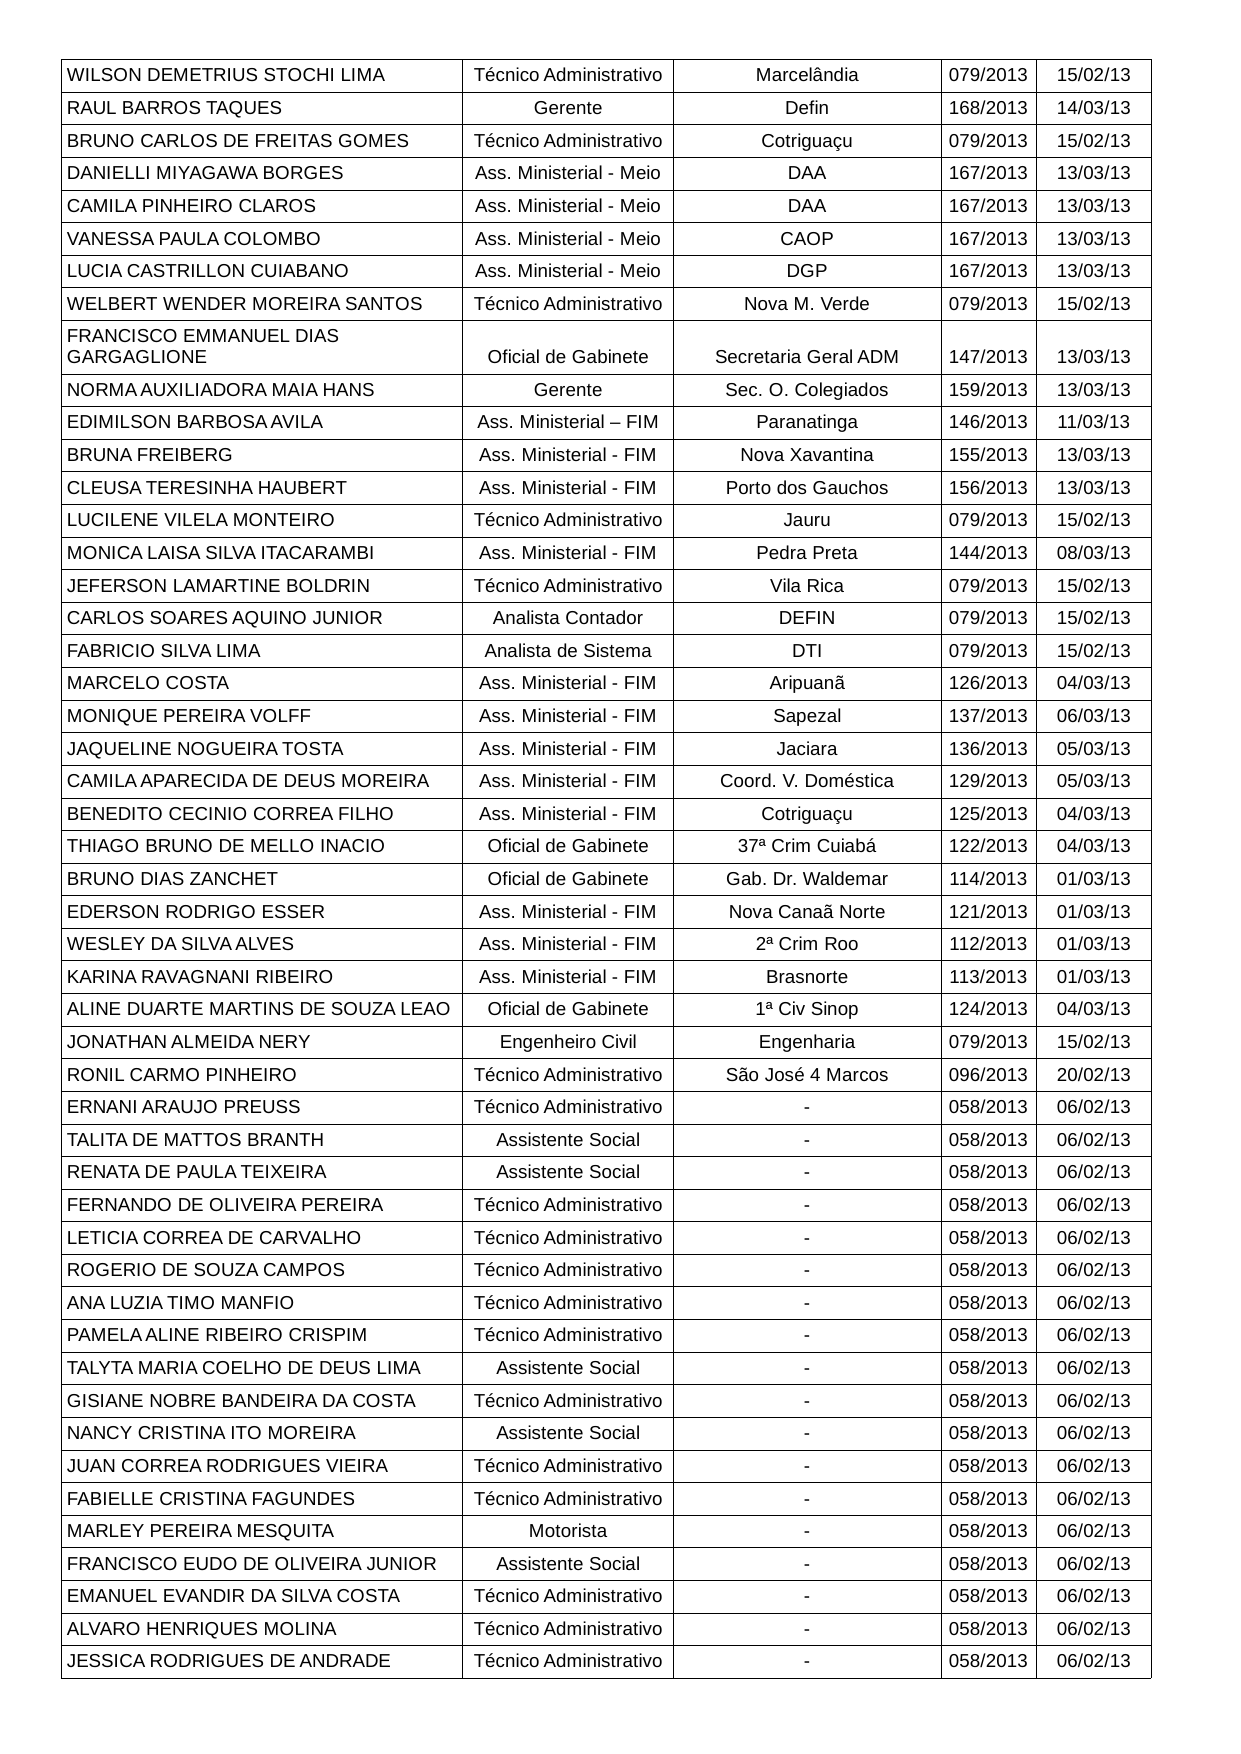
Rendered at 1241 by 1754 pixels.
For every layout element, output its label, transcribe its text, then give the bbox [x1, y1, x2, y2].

table_cell Gab. Dr. Waldemar [674, 864, 941, 895]
table_cell 126/2013 [942, 668, 1036, 699]
table_cell VANESSA PAULA COLOMBO [62, 223, 462, 255]
table_cell 13/03/13 [1037, 158, 1151, 189]
table_cell 1ª Civ Sinop [674, 994, 941, 1026]
table_cell Técnico Administrativo [463, 125, 673, 157]
table_cell LUCILENE VILELA MONTEIRO [62, 505, 462, 537]
table_cell 08/03/13 [1037, 538, 1151, 569]
table_cell Cotriguaçu [674, 125, 941, 157]
table_cell RONIL CARMO PINHEIRO [62, 1059, 462, 1091]
table_cell Técnico Administrativo [463, 1646, 673, 1678]
table_cell Oficial de Gabinete [463, 831, 673, 863]
table_cell DAA [674, 191, 941, 222]
table_cell 167/2013 [942, 256, 1036, 287]
table_cell 079/2013 [942, 570, 1036, 602]
table_cell 06/02/13 [1037, 1222, 1151, 1254]
table_cell - [674, 1548, 941, 1580]
table_cell 079/2013 [942, 1027, 1036, 1058]
table_cell Assistente Social [463, 1418, 673, 1449]
table_cell CARLOS SOARES AQUINO JUNIOR [62, 603, 462, 634]
table_cell São José 4 Marcos [674, 1059, 941, 1091]
table_cell FRANCISCO EUDO DE OLIVEIRA JUNIOR [62, 1548, 462, 1580]
table_cell Ass. Ministerial - Meio [463, 158, 673, 189]
table_cell 13/03/13 [1037, 191, 1151, 222]
table_cell Gerente [463, 93, 673, 124]
table_cell WESLEY DA SILVA ALVES [62, 929, 462, 960]
table_cell Analista Contador [463, 603, 673, 634]
table_cell 06/02/13 [1037, 1353, 1151, 1384]
table_cell 01/03/13 [1037, 961, 1151, 993]
table_cell 2ª Crim Roo [674, 929, 941, 960]
table_cell Analista de Sistema [463, 635, 673, 667]
table_cell Técnico Administrativo [463, 1614, 673, 1645]
table_cell 06/02/13 [1037, 1614, 1151, 1645]
table_cell 06/02/13 [1037, 1125, 1151, 1156]
table_cell EDIMILSON BARBOSA AVILA [62, 407, 462, 439]
table_cell 079/2013 [942, 635, 1036, 667]
table_cell 058/2013 [942, 1418, 1036, 1449]
table_cell FABRICIO SILVA LIMA [62, 635, 462, 667]
table_cell 167/2013 [942, 191, 1036, 222]
table_cell FRANCISCO EMMANUEL DIAS GARGAGLIONE [62, 321, 462, 373]
table_cell 137/2013 [942, 701, 1036, 732]
table_cell - [674, 1646, 941, 1678]
table_cell Técnico Administrativo [463, 1255, 673, 1286]
table_cell 125/2013 [942, 799, 1036, 830]
table_cell - [674, 1483, 941, 1515]
table_cell Nova M. Verde [674, 288, 941, 320]
table_cell 13/03/13 [1037, 223, 1151, 255]
table_cell Ass. Ministerial - FIM [463, 733, 673, 765]
table_cell 06/02/13 [1037, 1320, 1151, 1352]
table_cell - [674, 1255, 941, 1286]
table_cell 058/2013 [942, 1125, 1036, 1156]
table_cell Ass. Ministerial - FIM [463, 440, 673, 471]
table_cell 15/02/13 [1037, 635, 1151, 667]
table_cell 058/2013 [942, 1614, 1036, 1645]
table_cell Assistente Social [463, 1125, 673, 1156]
table_cell RENATA DE PAULA TEIXEIRA [62, 1157, 462, 1189]
table_cell - [674, 1581, 941, 1612]
table_cell 06/02/13 [1037, 1255, 1151, 1286]
table_cell 13/03/13 [1037, 440, 1151, 471]
table_cell 058/2013 [942, 1157, 1036, 1189]
table_cell 168/2013 [942, 93, 1036, 124]
table_cell EDERSON RODRIGO ESSER [62, 896, 462, 928]
table_cell Ass. Ministerial - FIM [463, 961, 673, 993]
table_cell ERNANI ARAUJO PREUSS [62, 1092, 462, 1123]
table_cell THIAGO BRUNO DE MELLO INACIO [62, 831, 462, 863]
table_cell FERNANDO DE OLIVEIRA PEREIRA [62, 1190, 462, 1221]
table_cell Assistente Social [463, 1548, 673, 1580]
table_cell 167/2013 [942, 223, 1036, 255]
table_cell 058/2013 [942, 1353, 1036, 1384]
table_cell LETICIA CORREA DE CARVALHO [62, 1222, 462, 1254]
table_cell Ass. Ministerial - FIM [463, 929, 673, 960]
table_cell Técnico Administrativo [463, 1092, 673, 1123]
table_cell JAQUELINE NOGUEIRA TOSTA [62, 733, 462, 765]
table_cell - [674, 1418, 941, 1449]
table_cell 20/02/13 [1037, 1059, 1151, 1091]
table_cell 113/2013 [942, 961, 1036, 993]
table_cell 058/2013 [942, 1581, 1036, 1612]
table_cell Defin [674, 93, 941, 124]
table_cell 06/02/13 [1037, 1483, 1151, 1515]
table_cell FABIELLE CRISTINA FAGUNDES [62, 1483, 462, 1515]
table_cell Motorista [463, 1516, 673, 1547]
table_cell Técnico Administrativo [463, 60, 673, 92]
table_cell Técnico Administrativo [463, 505, 673, 537]
table_cell 05/03/13 [1037, 733, 1151, 765]
table_cell WILSON DEMETRIUS STOCHI LIMA [62, 60, 462, 92]
table_cell JONATHAN ALMEIDA NERY [62, 1027, 462, 1058]
table_cell Ass. Ministerial - FIM [463, 799, 673, 830]
table_cell Ass. Ministerial – FIM [463, 407, 673, 439]
table_cell 096/2013 [942, 1059, 1036, 1091]
table_cell CLEUSA TERESINHA HAUBERT [62, 472, 462, 504]
table_cell 13/03/13 [1037, 375, 1151, 406]
table_cell 121/2013 [942, 896, 1036, 928]
table_cell 124/2013 [942, 994, 1036, 1026]
table_cell JEFERSON LAMARTINE BOLDRIN [62, 570, 462, 602]
table_cell Cotriguaçu [674, 799, 941, 830]
table_cell 058/2013 [942, 1548, 1036, 1580]
table_cell Assistente Social [463, 1353, 673, 1384]
table_cell 13/03/13 [1037, 472, 1151, 504]
table_cell GISIANE NOBRE BANDEIRA DA COSTA [62, 1385, 462, 1417]
table_cell 06/03/13 [1037, 701, 1151, 732]
table_cell 058/2013 [942, 1385, 1036, 1417]
table_cell - [674, 1614, 941, 1645]
table_cell Ass. Ministerial - FIM [463, 896, 673, 928]
table_cell - [674, 1385, 941, 1417]
table_cell - [674, 1287, 941, 1319]
table_cell Marcelândia [674, 60, 941, 92]
table_cell Técnico Administrativo [463, 1222, 673, 1254]
table_cell JESSICA RODRIGUES DE ANDRADE [62, 1646, 462, 1678]
table_cell Ass. Ministerial - FIM [463, 538, 673, 569]
table_cell 06/02/13 [1037, 1190, 1151, 1221]
table_cell 146/2013 [942, 407, 1036, 439]
table_cell Oficial de Gabinete [463, 864, 673, 895]
table_cell 058/2013 [942, 1320, 1036, 1352]
table_cell 058/2013 [942, 1451, 1036, 1482]
table_cell WELBERT WENDER MOREIRA SANTOS [62, 288, 462, 320]
table_cell Nova Canaã Norte [674, 896, 941, 928]
table_cell 06/02/13 [1037, 1581, 1151, 1612]
table_cell 06/02/13 [1037, 1092, 1151, 1123]
table_cell BRUNA FREIBERG [62, 440, 462, 471]
table_cell 11/03/13 [1037, 407, 1151, 439]
table_cell 15/02/13 [1037, 505, 1151, 537]
table_cell TALYTA MARIA COELHO DE DEUS LIMA [62, 1353, 462, 1384]
table_cell Engenharia [674, 1027, 941, 1058]
table_cell Pedra Preta [674, 538, 941, 569]
table_cell JUAN CORREA RODRIGUES VIEIRA [62, 1451, 462, 1482]
table_cell 01/03/13 [1037, 929, 1151, 960]
table_cell 058/2013 [942, 1646, 1036, 1678]
table_cell Técnico Administrativo [463, 288, 673, 320]
table_cell Jauru [674, 505, 941, 537]
table_cell Oficial de Gabinete [463, 321, 673, 373]
table_cell Técnico Administrativo [463, 1320, 673, 1352]
table_cell 122/2013 [942, 831, 1036, 863]
table_cell Técnico Administrativo [463, 1483, 673, 1515]
table_cell Ass. Ministerial - FIM [463, 668, 673, 699]
table_cell DAA [674, 158, 941, 189]
table_cell Jaciara [674, 733, 941, 765]
table_cell 06/02/13 [1037, 1287, 1151, 1319]
table_cell Ass. Ministerial - FIM [463, 766, 673, 797]
table_cell CAOP [674, 223, 941, 255]
table_cell 058/2013 [942, 1483, 1036, 1515]
table_cell NANCY CRISTINA ITO MOREIRA [62, 1418, 462, 1449]
table_cell - [674, 1190, 941, 1221]
table_cell Técnico Administrativo [463, 1190, 673, 1221]
table_cell BRUNO CARLOS DE FREITAS GOMES [62, 125, 462, 157]
table_cell 156/2013 [942, 472, 1036, 504]
table_cell 114/2013 [942, 864, 1036, 895]
table_cell Porto dos Gauchos [674, 472, 941, 504]
table_cell BRUNO DIAS ZANCHET [62, 864, 462, 895]
table_cell - [674, 1353, 941, 1384]
table_cell TALITA DE MATTOS BRANTH [62, 1125, 462, 1156]
table_cell 079/2013 [942, 60, 1036, 92]
table_cell 15/02/13 [1037, 60, 1151, 92]
table_cell 058/2013 [942, 1222, 1036, 1254]
table_cell 159/2013 [942, 375, 1036, 406]
table_cell Técnico Administrativo [463, 1451, 673, 1482]
table_cell 06/02/13 [1037, 1548, 1151, 1580]
table_cell Oficial de Gabinete [463, 994, 673, 1026]
table_cell MONIQUE PEREIRA VOLFF [62, 701, 462, 732]
table_cell 14/03/13 [1037, 93, 1151, 124]
table_cell Assistente Social [463, 1157, 673, 1189]
table_cell - [674, 1320, 941, 1352]
table_cell Ass. Ministerial - FIM [463, 701, 673, 732]
table_cell 155/2013 [942, 440, 1036, 471]
table_cell Vila Rica [674, 570, 941, 602]
table_cell - [674, 1516, 941, 1547]
table_cell MONICA LAISA SILVA ITACARAMBI [62, 538, 462, 569]
table_cell Secretaria Geral ADM [674, 321, 941, 373]
table_cell Gerente [463, 375, 673, 406]
table_cell 15/02/13 [1037, 570, 1151, 602]
table_cell 06/02/13 [1037, 1516, 1151, 1547]
table_cell ALINE DUARTE MARTINS DE SOUZA LEAO [62, 994, 462, 1026]
table_cell 079/2013 [942, 288, 1036, 320]
table_cell 15/02/13 [1037, 288, 1151, 320]
table_cell 058/2013 [942, 1516, 1036, 1547]
table_cell 079/2013 [942, 505, 1036, 537]
table_cell NORMA AUXILIADORA MAIA HANS [62, 375, 462, 406]
table_cell 058/2013 [942, 1190, 1036, 1221]
table_cell - [674, 1092, 941, 1123]
table_cell 15/02/13 [1037, 1027, 1151, 1058]
table_cell Engenheiro Civil [463, 1027, 673, 1058]
table_cell 01/03/13 [1037, 896, 1151, 928]
table_cell - [674, 1222, 941, 1254]
table_cell ROGERIO DE SOUZA CAMPOS [62, 1255, 462, 1286]
table_cell CAMILA APARECIDA DE DEUS MOREIRA [62, 766, 462, 797]
table_cell 079/2013 [942, 125, 1036, 157]
table_cell 04/03/13 [1037, 799, 1151, 830]
table_cell 058/2013 [942, 1092, 1036, 1123]
table_cell 167/2013 [942, 158, 1036, 189]
table_cell Técnico Administrativo [463, 1581, 673, 1612]
table_cell 13/03/13 [1037, 321, 1151, 373]
table_cell - [674, 1451, 941, 1482]
table_cell Ass. Ministerial - Meio [463, 256, 673, 287]
table_cell 06/02/13 [1037, 1418, 1151, 1449]
table_cell DEFIN [674, 603, 941, 634]
table_cell Aripuanã [674, 668, 941, 699]
table_cell 04/03/13 [1037, 994, 1151, 1026]
table_cell PAMELA ALINE RIBEIRO CRISPIM [62, 1320, 462, 1352]
table_cell Brasnorte [674, 961, 941, 993]
table_cell - [674, 1157, 941, 1189]
table_cell Sec. O. Colegiados [674, 375, 941, 406]
table_cell MARLEY PEREIRA MESQUITA [62, 1516, 462, 1547]
table_cell 06/02/13 [1037, 1646, 1151, 1678]
table_cell MARCELO COSTA [62, 668, 462, 699]
table_cell Técnico Administrativo [463, 570, 673, 602]
table_cell 01/03/13 [1037, 864, 1151, 895]
table_cell Paranatinga [674, 407, 941, 439]
table_cell Técnico Administrativo [463, 1385, 673, 1417]
table_cell KARINA RAVAGNANI RIBEIRO [62, 961, 462, 993]
table_cell EMANUEL EVANDIR DA SILVA COSTA [62, 1581, 462, 1612]
table_cell BENEDITO CECINIO CORREA FILHO [62, 799, 462, 830]
table_cell - [674, 1125, 941, 1156]
table_cell 06/02/13 [1037, 1157, 1151, 1189]
table_cell 112/2013 [942, 929, 1036, 960]
table_cell 136/2013 [942, 733, 1036, 765]
table_cell 04/03/13 [1037, 668, 1151, 699]
table_cell 04/03/13 [1037, 831, 1151, 863]
table_cell 129/2013 [942, 766, 1036, 797]
table_cell 147/2013 [942, 321, 1036, 373]
table_cell 079/2013 [942, 603, 1036, 634]
table_cell 058/2013 [942, 1255, 1036, 1286]
table_cell 37ª Crim Cuiabá [674, 831, 941, 863]
table_cell 05/03/13 [1037, 766, 1151, 797]
table_cell 13/03/13 [1037, 256, 1151, 287]
table_cell Técnico Administrativo [463, 1059, 673, 1091]
table_cell Técnico Administrativo [463, 1287, 673, 1319]
table_cell 06/02/13 [1037, 1385, 1151, 1417]
table_cell Ass. Ministerial - Meio [463, 191, 673, 222]
table_cell LUCIA CASTRILLON CUIABANO [62, 256, 462, 287]
table_cell 144/2013 [942, 538, 1036, 569]
table_cell ANA LUZIA TIMO MANFIO [62, 1287, 462, 1319]
table_cell Ass. Ministerial - Meio [463, 223, 673, 255]
table_cell 15/02/13 [1037, 125, 1151, 157]
table_cell DTI [674, 635, 941, 667]
table_cell Ass. Ministerial - FIM [463, 472, 673, 504]
table_cell DGP [674, 256, 941, 287]
table_cell DANIELLI MIYAGAWA BORGES [62, 158, 462, 189]
table_cell Nova Xavantina [674, 440, 941, 471]
table_cell 06/02/13 [1037, 1451, 1151, 1482]
table_cell CAMILA PINHEIRO CLAROS [62, 191, 462, 222]
table_cell 15/02/13 [1037, 603, 1151, 634]
table_cell 058/2013 [942, 1287, 1036, 1319]
table_cell RAUL BARROS TAQUES [62, 93, 462, 124]
table_cell ALVARO HENRIQUES MOLINA [62, 1614, 462, 1645]
table_cell Coord. V. Doméstica [674, 766, 941, 797]
table_cell Sapezal [674, 701, 941, 732]
